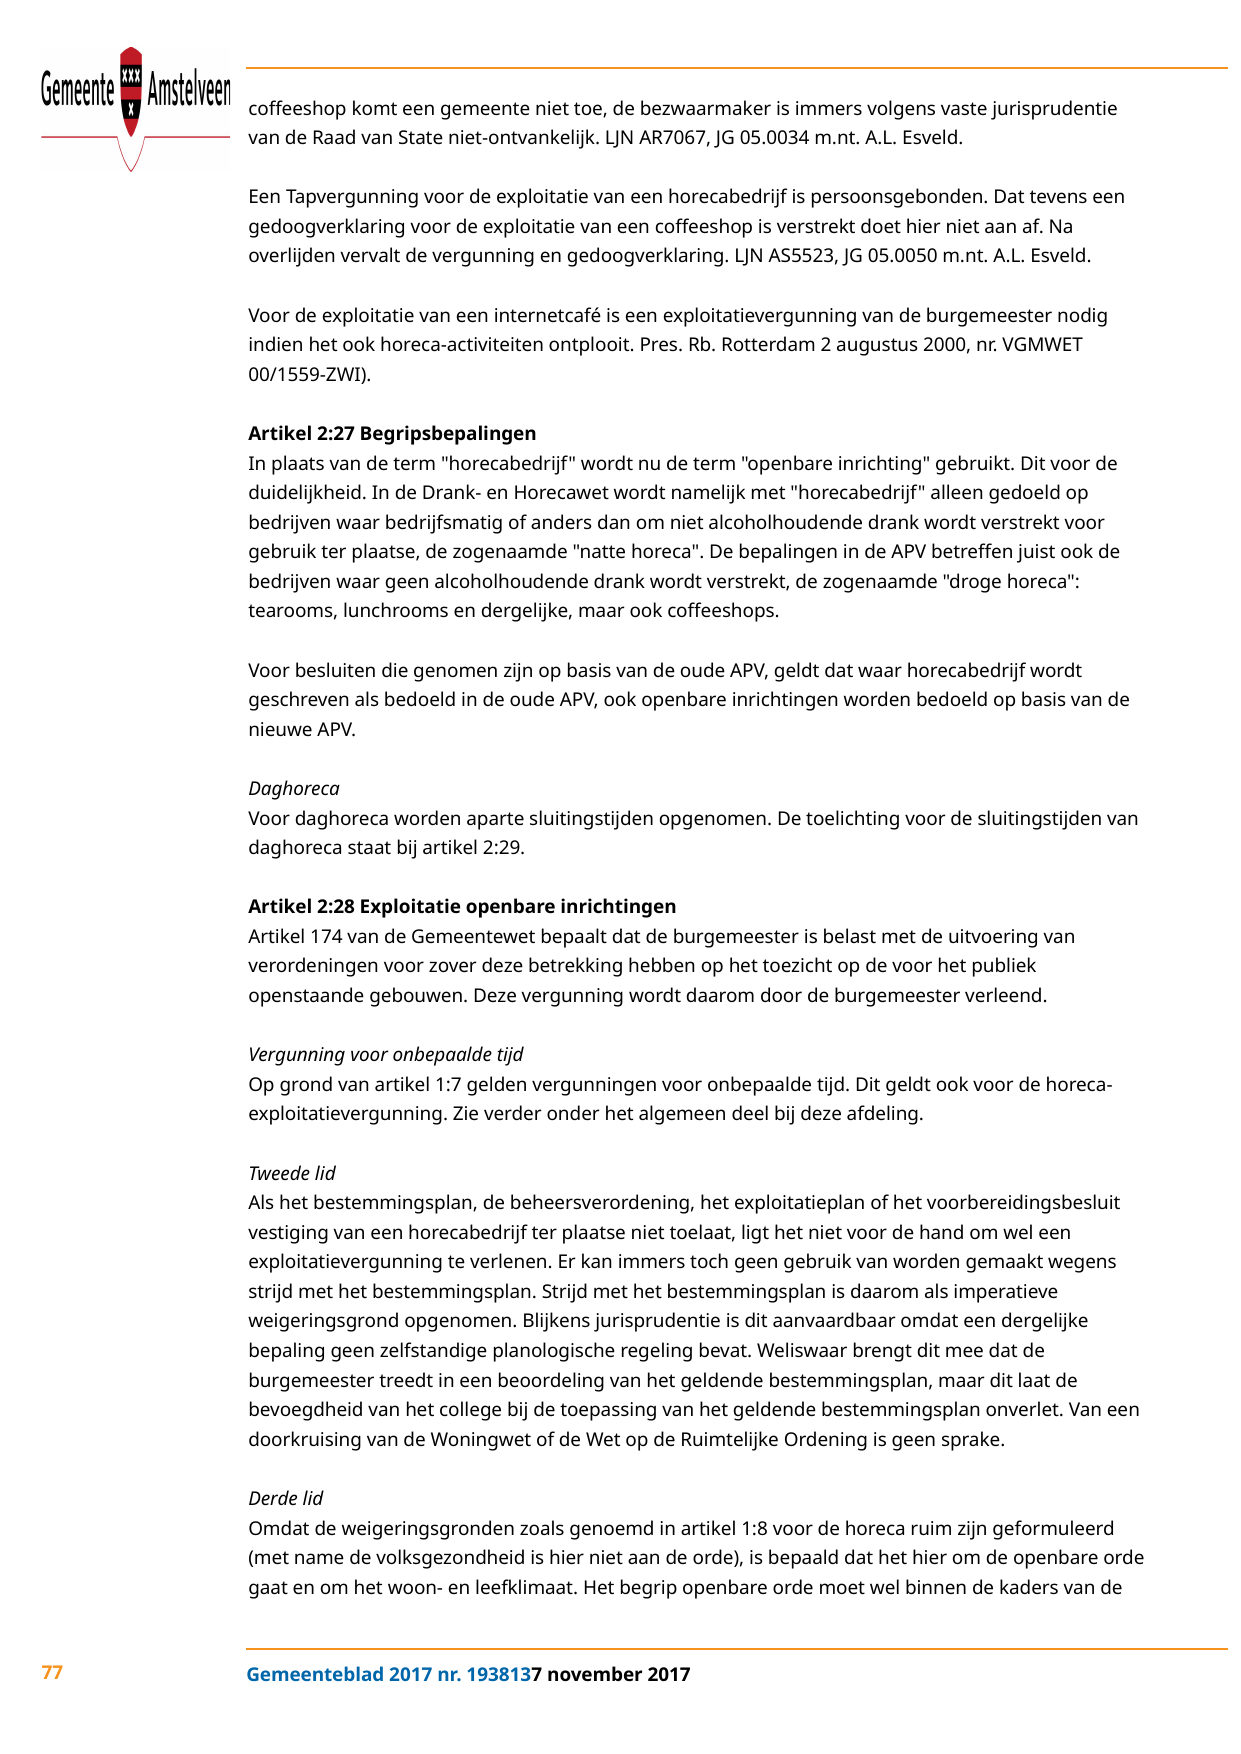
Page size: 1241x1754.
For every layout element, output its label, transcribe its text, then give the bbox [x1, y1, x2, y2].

text Als het bestemmingsplan, de beheersverordening, het exploitatieplan of het voorbereidingsbesluit vestiging van een horecabedrijf ter plaatse niet toelaat, ligt het niet voor de hand om wel een exploitatievergunning te verlenen. Er kan immers toch geen gebruik van worden gemaakt wegens strijd met het bestemmingsplan. Strijd met het bestemmingsplan is daarom als imperatieve weigeringsgrond opgenomen. Blijkens jurisprudentie is dit aanvaardbaar omdat een dergelijke bepaling geen zelfstandige planologische regeling bevat. Weliswaar brengt dit mee dat de burgemeester treedt in een beoordeling van het geldende bestemmingsplan, maar dit laat de bevoegdheid van het college bij de toepassing van het geldende bestemmingsplan onverlet. Van een doorkruising van de Woningwet of de Wet op de Ruimtelijke Ordening is geen sprake. [248, 1189, 1152, 1452]
text Tweede lid [248, 1160, 1152, 1186]
text Derde lid [248, 1485, 1152, 1511]
text Artikel 2:27 Begripsbepalingen [248, 420, 1152, 446]
text Voor besluiten die genomen zijn op basis van de oude APV, geldt dat waar horecabedrijf wordt geschreven als bedoeld in de oude APV, ook openbare inrichtingen worden bedoeld op basis van de nieuwe APV. [248, 657, 1152, 742]
text Op grond van artikel 1:7 gelden vergunningen voor onbepaalde tijd. Dit geldt ook voor de horeca-exploitatievergunning. Zie verder onder het algemeen deel bij deze afdeling. [248, 1071, 1152, 1126]
text Een Tapvergunning voor de exploitatie van een horecabedrijf is persoonsgebonden. Dat tevens een gedoogverklaring voor de exploitatie van een coffeeshop is verstrekt doet hier niet aan af. Na overlijden vervalt de vergunning en gedoogverklaring. LJN AS5523, JG 05.0050 m.nt. A.L. Esveld. [248, 183, 1152, 268]
picture [41, 47, 231, 172]
text In plaats van de term "horecabedrijf" wordt nu de term "openbare inrichting" gebruikt. Dit voor de duidelijkheid. In de Drank- en Horecawet wordt namelijk met "horecabedrijf" alleen gedoeld op bedrijven waar bedrijfsmatig of anders dan om niet alcoholhoudende drank wordt verstrekt voor gebruik ter plaatse, de zogenaamde "natte horeca". De bepalingen in de APV betreffen juist ook de bedrijven waar geen alcoholhoudende drank wordt verstrekt, de zogenaamde "droge horeca": tearooms, lunchrooms en dergelijke, maar ook coffeeshops. [248, 450, 1152, 623]
text Artikel 174 van de Gemeentewet bepaalt dat de burgemeester is belast met de uitvoering van verordeningen voor zover deze betrekking hebben op het toezicht op de voor het publiek openstaande gebouwen. Deze vergunning wordt daarom door de burgemeester verleend. [248, 923, 1152, 1008]
text coffeeshop komt een gemeente niet toe, de bezwaarmaker is immers volgens vaste jurisprudentie van de Raad van State niet-ontvankelijk. LJN AR7067, JG 05.0034 m.nt. A.L. Esveld. [248, 95, 1152, 150]
text Vergunning voor onbepaalde tijd [248, 1041, 1152, 1067]
text Voor daghoreca worden aparte sluitingstijden opgenomen. De toelichting voor de sluitingstijden van daghoreca staat bij artikel 2:29. [248, 805, 1152, 860]
text Daghoreca [248, 775, 1152, 801]
text Omdat de weigeringsgronden zoals genoemd in artikel 1:8 voor de horeca ruim zijn geformuleerd (met name de volksgezondheid is hier niet aan de orde), is bepaald dat het hier om de openbare orde gaat en om het woon- en leefklimaat. Het begrip openbare orde moet wel binnen de kaders van de [248, 1515, 1152, 1600]
text Voor de exploitatie van een internetcafé is een exploitatievergunning van de burgemeester nodig indien het ook horeca-activiteiten ontplooit. Pres. Rb. Rotterdam 2 augustus 2000, nr. VGMWET 00/1559-ZWI). [248, 302, 1152, 387]
text Artikel 2:28 Exploitatie openbare inrichtingen [248, 893, 1152, 919]
